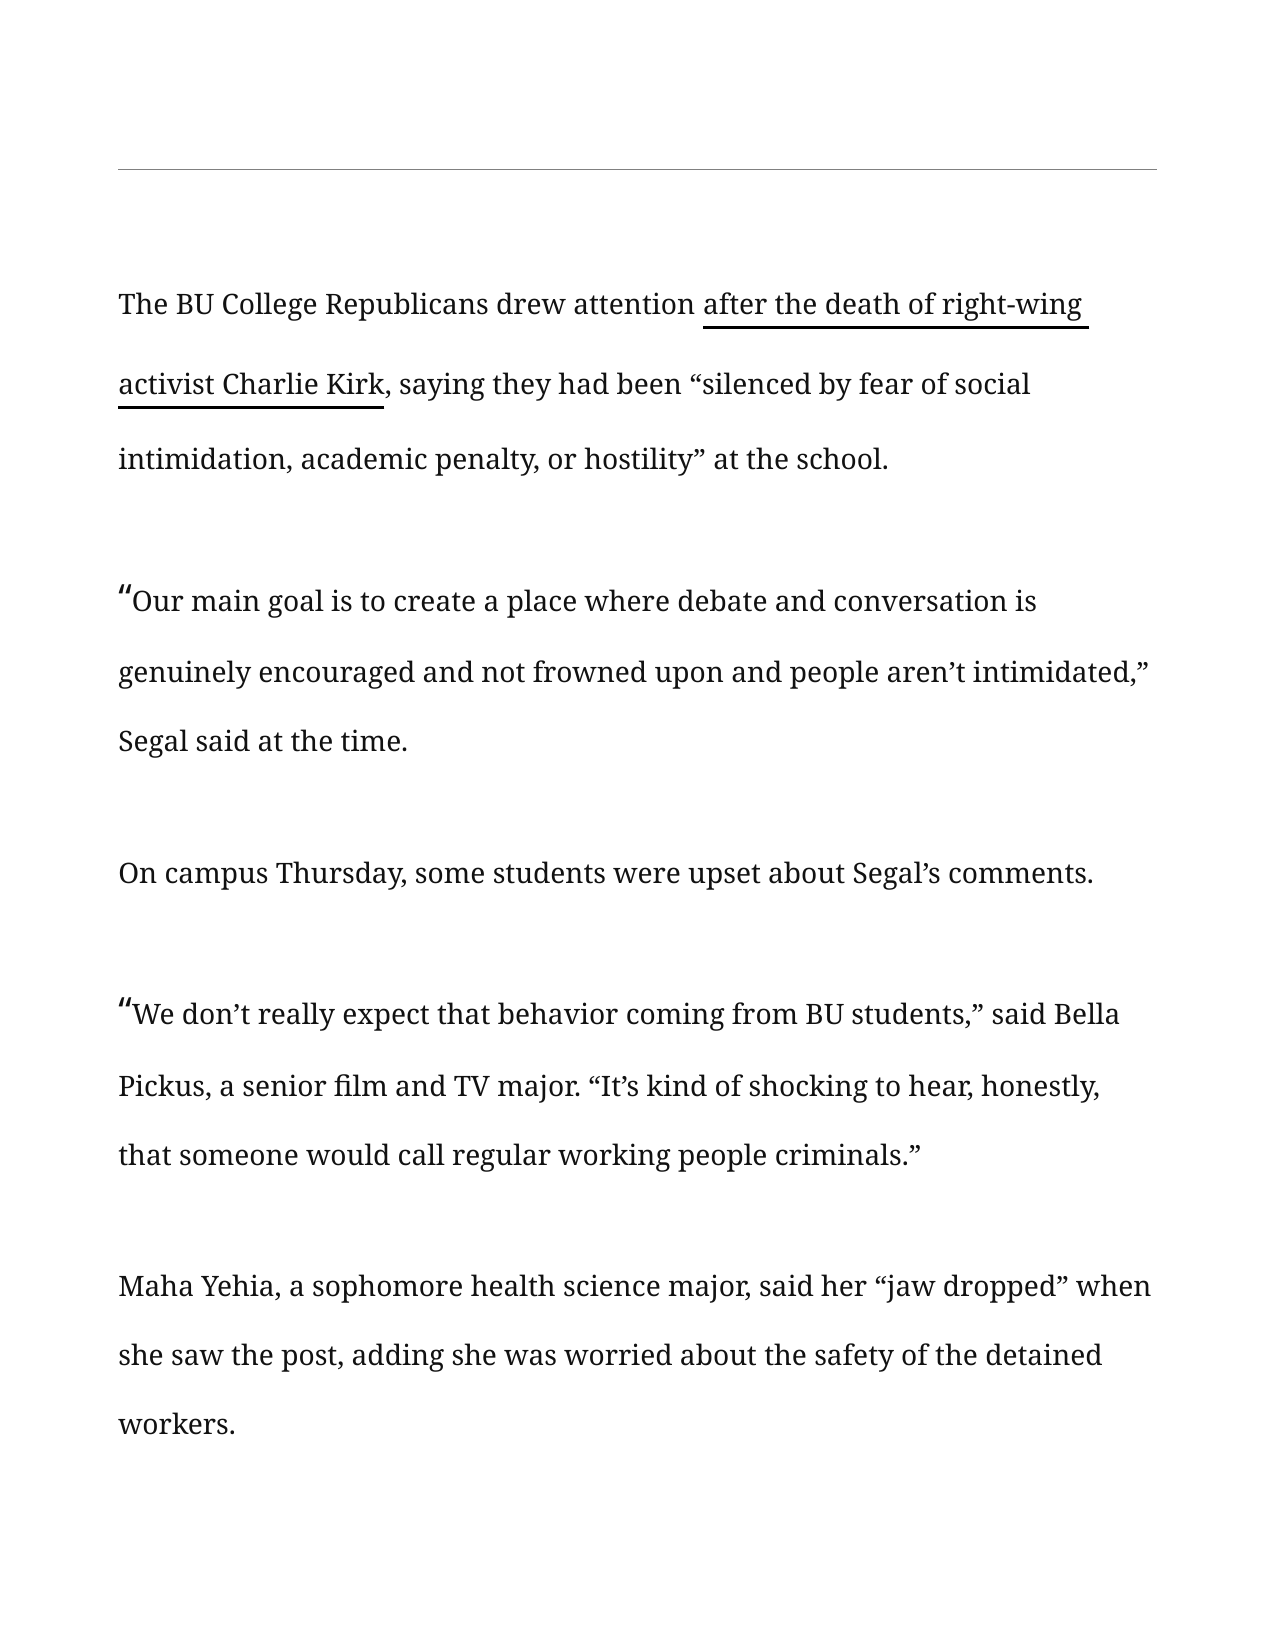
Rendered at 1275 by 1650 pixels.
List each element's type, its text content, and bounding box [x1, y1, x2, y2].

text Maha Yehia, a sophomore health science major, said her “jaw dropped” when she saw the post, adding she was worried about the safety of the detained workers. [118, 1267, 1157, 1443]
text “Our main goal is to create a place where debate and conversation is genuinely encouraged and not frowned upon and people aren’t intimidated,” Segal said at the time. [118, 571, 1157, 760]
text The BU College Republicans drew attention after the death of right-wing activist Charlie Kirk, saying they had been “silenced by fear of social intimidation, academic penalty, or hostility” at the school. [118, 285, 1157, 478]
text “We don’t really expect that behavior coming from BU students,” said Bella Pickus, a senior film and TV major. “It’s kind of shocking to hear, honestly, that someone would call regular working people criminals.” [118, 984, 1157, 1173]
text On campus Thursday, some students were upset about Segal’s comments. [118, 853, 1157, 891]
